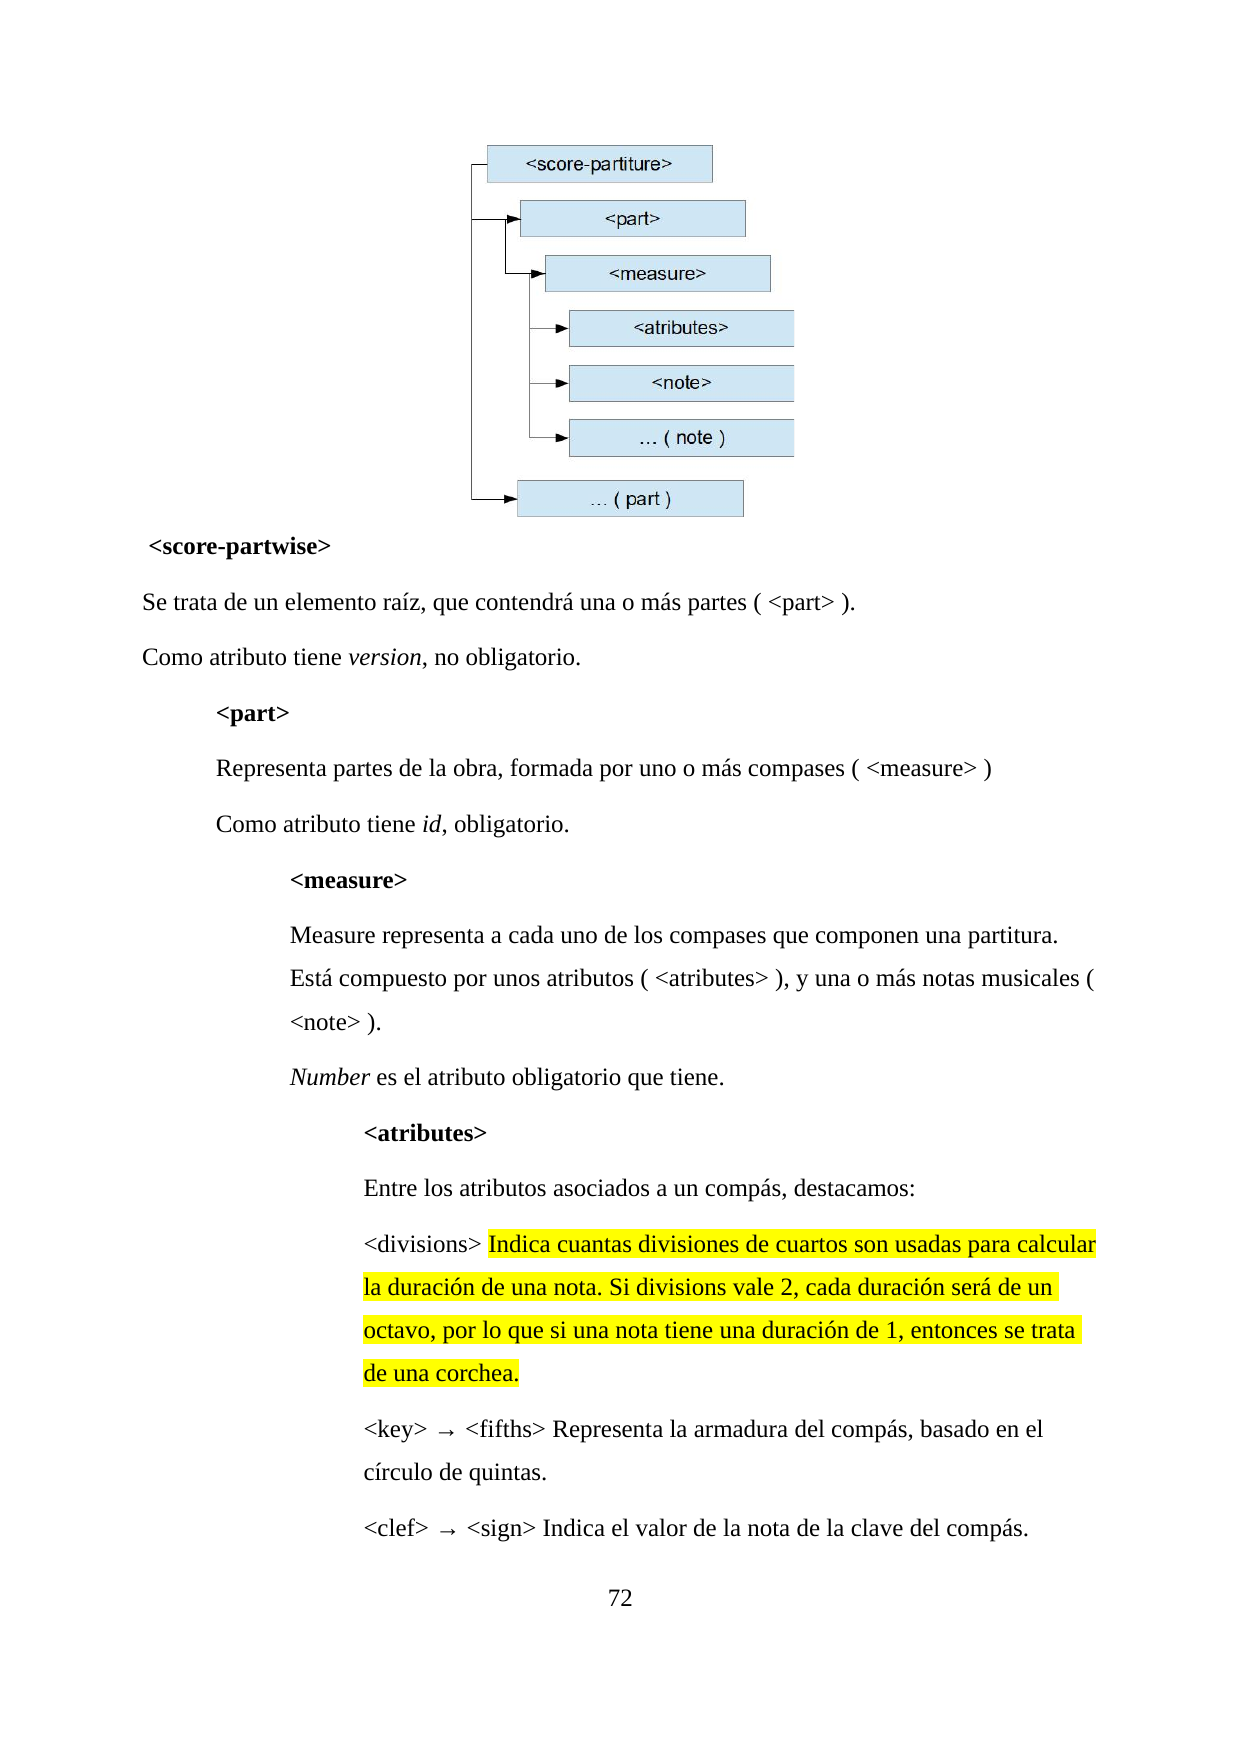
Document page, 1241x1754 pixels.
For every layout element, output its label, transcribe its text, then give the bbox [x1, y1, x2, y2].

text <clef> → <sign> Indica el valor de la nota de la clave del compás. [363, 1513, 1098, 1542]
picture [471, 145, 795, 517]
text Representa partes de la obra, formada por uno o más compases ( <measure> ) [216, 753, 1098, 782]
text Entre los atributos asociados a un compás, destacamos: [363, 1173, 1098, 1202]
text Se trata de un elemento raíz, que contendrá una o más partes ( <part> ). [142, 587, 1098, 615]
text <key> → <fifths> Representa la armadura del compás, basado en el círculo de quintas. [363, 1414, 1098, 1486]
text <divisions> Indica cuantas divisiones de cuartos son usadas para calcular la duración de una nota. Si divisions vale 2, cada duración será de un octavo, por lo que si una nota tiene una duración de 1, entonces se trata de una corchea. [363, 1229, 1098, 1387]
text <measure> [289, 865, 1098, 893]
text Measure representa a cada uno de los compases que componen una partitura. Está compuesto por unos atributos ( <atributes> ), y una o más notas musicales ( <note> ). [289, 920, 1098, 1035]
text Como atributo tiene version, no obligatorio. [142, 642, 1098, 671]
text <part> [216, 698, 1098, 727]
text <score-partwise> [142, 517, 1098, 560]
text Number es el atributo obligatorio que tiene. [289, 1062, 1098, 1091]
text <atributes> [363, 1118, 1098, 1147]
text Como atributo tiene id, obligatorio. [216, 809, 1098, 838]
